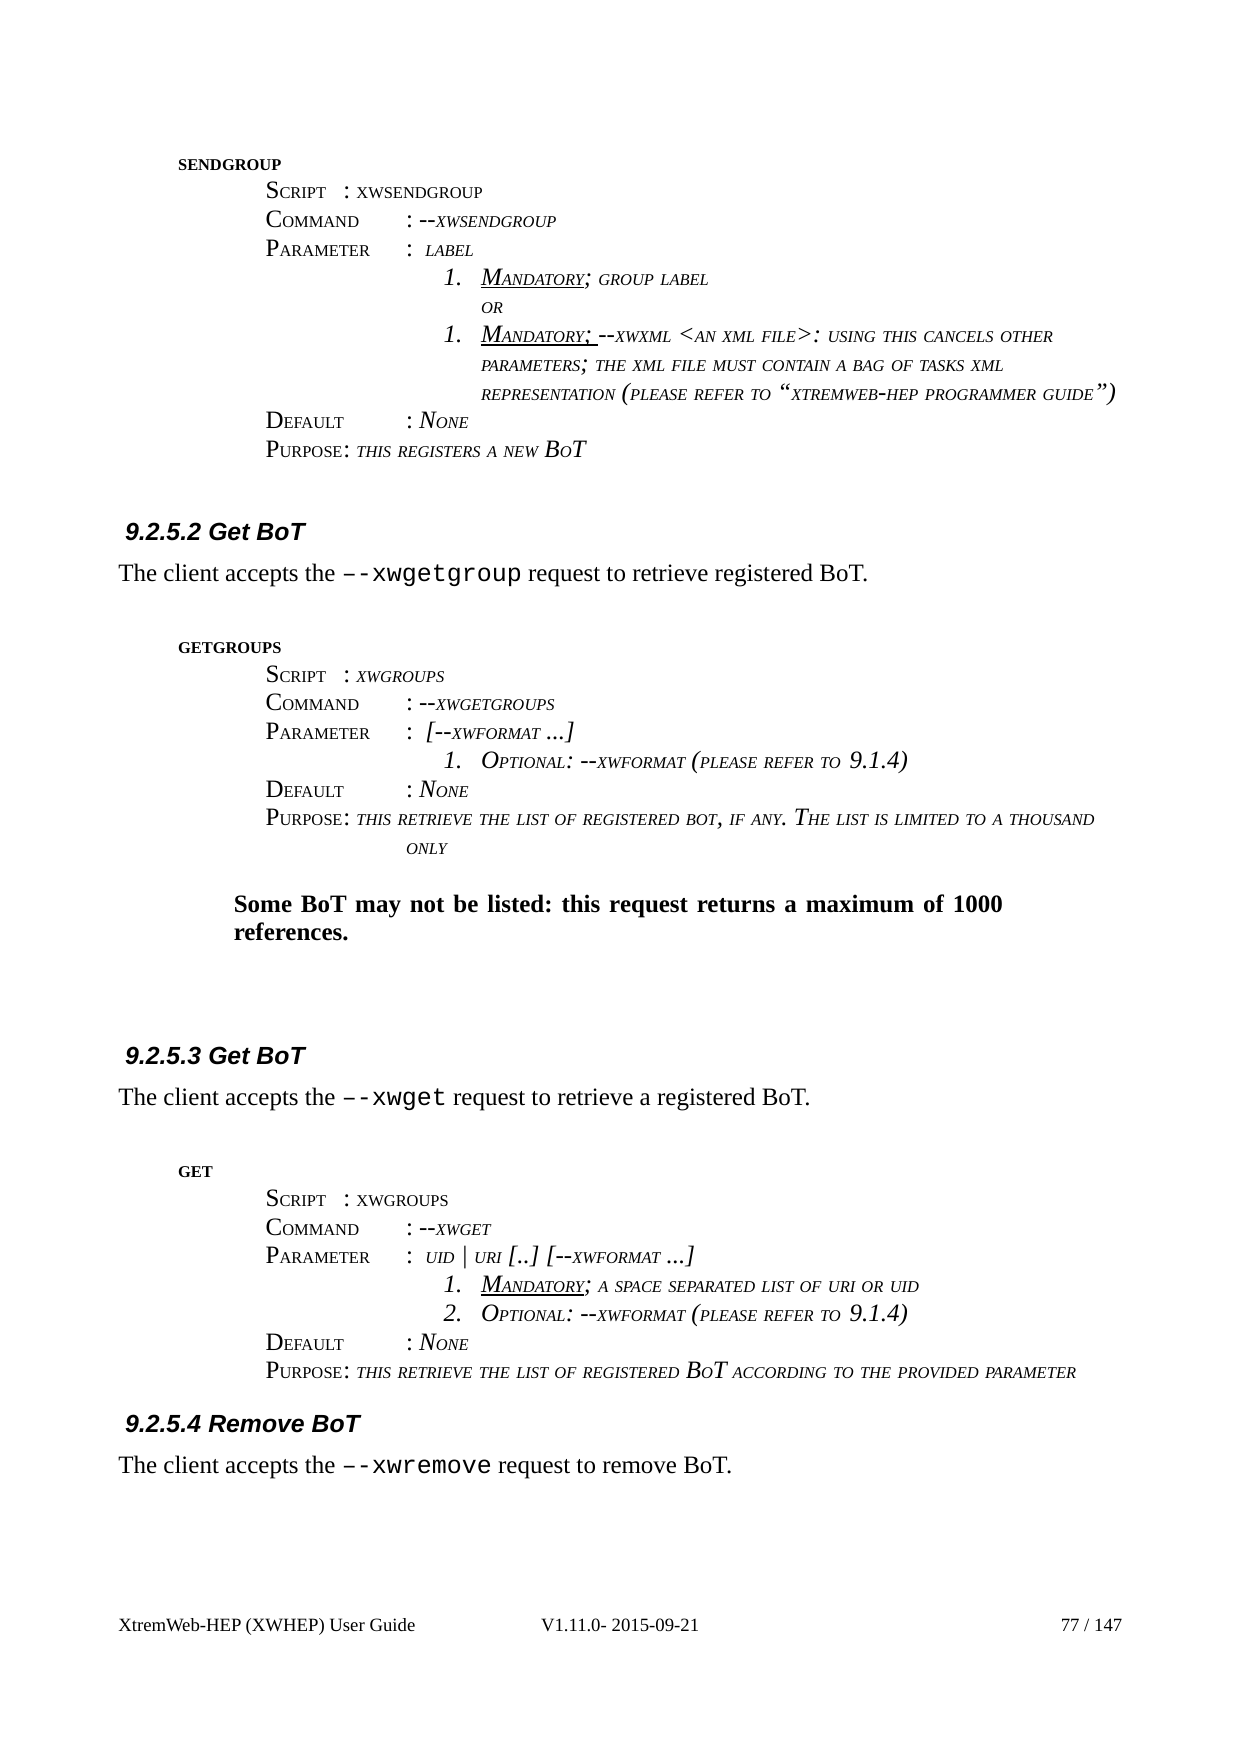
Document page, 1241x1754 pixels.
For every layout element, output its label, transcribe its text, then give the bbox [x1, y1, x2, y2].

text Some BoT may not be listed: this request returns a maximum of 1000 references. [233, 889, 1004, 946]
text Purpose : this retrieve the list of registered bot, if any. The list is limited to a thousand only [265, 802, 1122, 860]
subtitle Remove BoT [118, 1409, 1122, 1438]
text Parameter : uid | uri [..] [--xwformat ...] [265, 1241, 1122, 1269]
text Command : --xwget [265, 1212, 1122, 1241]
text Parameter : [--xwformat ...] [265, 716, 1122, 745]
text Default : None [265, 406, 1122, 434]
text Default : None [265, 1327, 1122, 1356]
list Optional: --xwformat (please refer to 9.1.4) [443, 745, 1122, 774]
list or [443, 291, 1122, 319]
text Script : xwsendgroup [265, 176, 1122, 204]
text Default : None [265, 774, 1122, 802]
text The client accepts the –-xwget request to retrieve a registered BoT. [118, 1082, 1122, 1113]
text The client accepts the –-xwremove request to remove BoT. [118, 1450, 1122, 1481]
list Mandatory; a space separated list of uri or uid [443, 1269, 1122, 1298]
text Script : xwgroups [265, 1183, 1122, 1212]
subtitle Get BoT [118, 1041, 1122, 1070]
text sendgroup [178, 147, 1122, 176]
text The client accepts the –-xwgetgroup request to retrieve registered BoT. [118, 558, 1122, 589]
text Script : xwgroups [265, 659, 1122, 687]
text Command : --xwgetgroups [265, 687, 1122, 716]
text getgroups [178, 630, 1122, 659]
text Purpose : this retrieve the list of registered BoT according to the provided parameter [265, 1356, 1122, 1384]
text get [178, 1154, 1122, 1183]
text Parameter : label [265, 233, 1122, 262]
list Mandatory; group label [443, 262, 1122, 291]
text Command : --xwsendgroup [265, 204, 1122, 233]
list Mandatory; --xwxml <an xml file>: using this cancels other parameters; the xml file must contain a bag of tasks xml representation (please refer to “xtremweb-hep programmer guide”) [443, 319, 1122, 406]
subtitle Get BoT [118, 517, 1122, 545]
text Purpose : this registers a new BoT [265, 434, 1122, 463]
list Optional: --xwformat (please refer to 9.1.4) [443, 1298, 1122, 1327]
